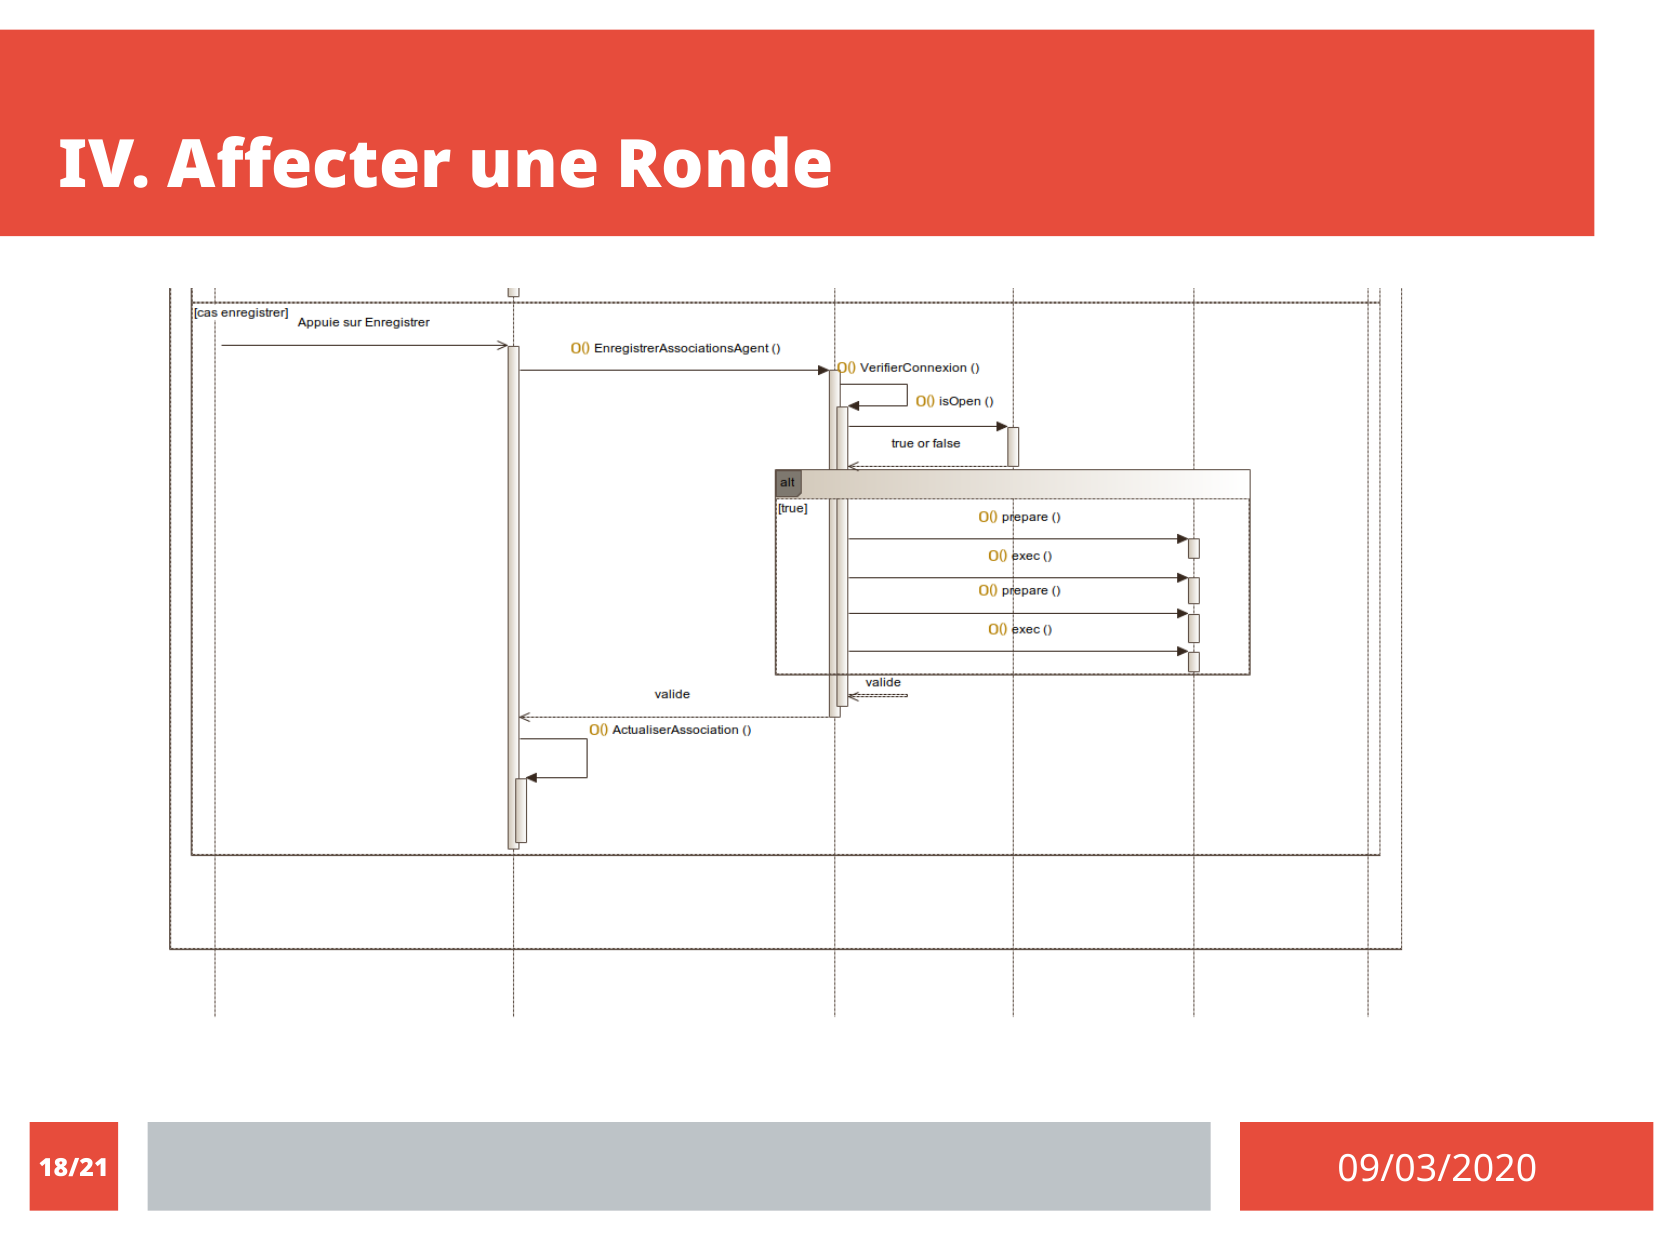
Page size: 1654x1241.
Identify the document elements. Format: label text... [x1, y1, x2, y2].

picture [115, 288, 1453, 1028]
title IV. Affecter une Ronde [59, 59, 1595, 207]
